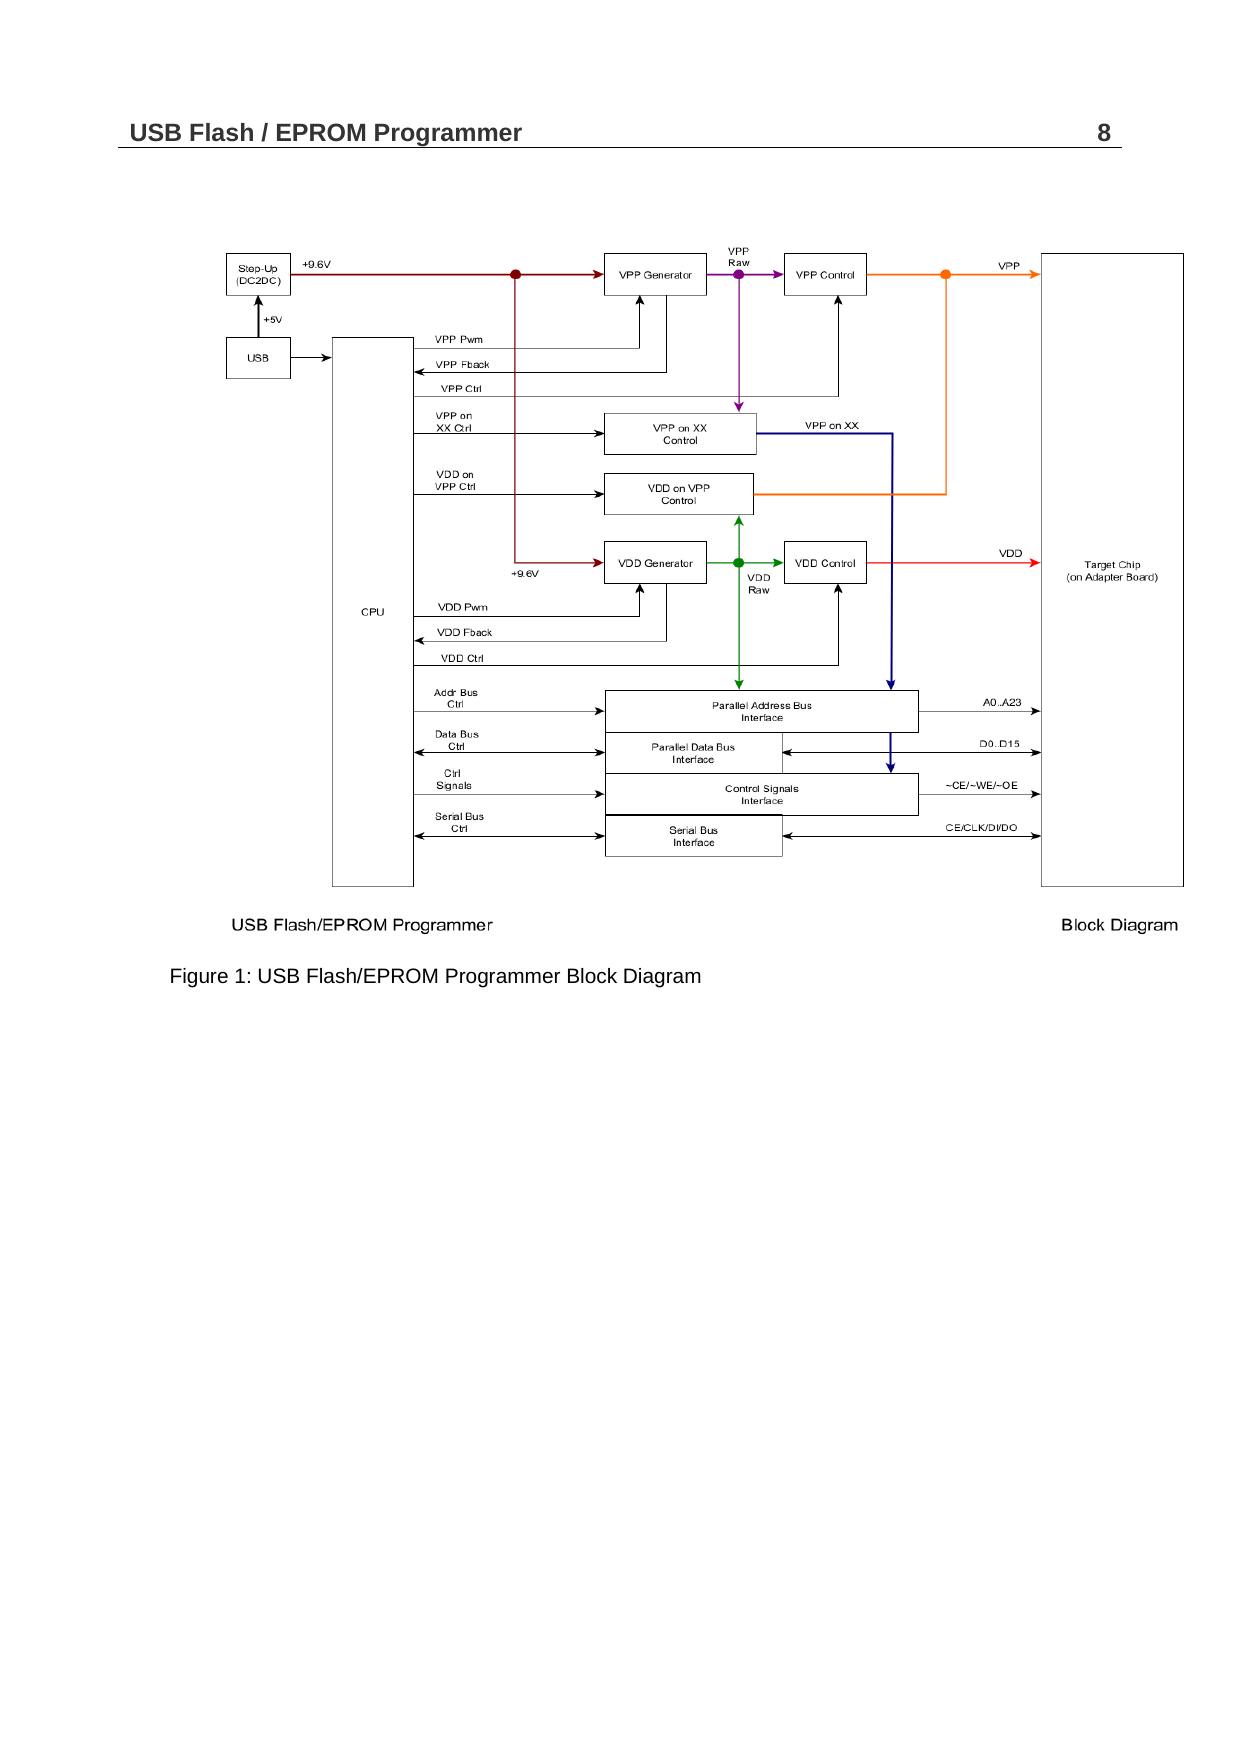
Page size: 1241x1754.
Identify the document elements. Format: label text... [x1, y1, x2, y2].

picture [212, 230, 1197, 948]
text Figure 1: USB Flash/EPROM Programmer Block Diagram [169, 948, 1240, 988]
